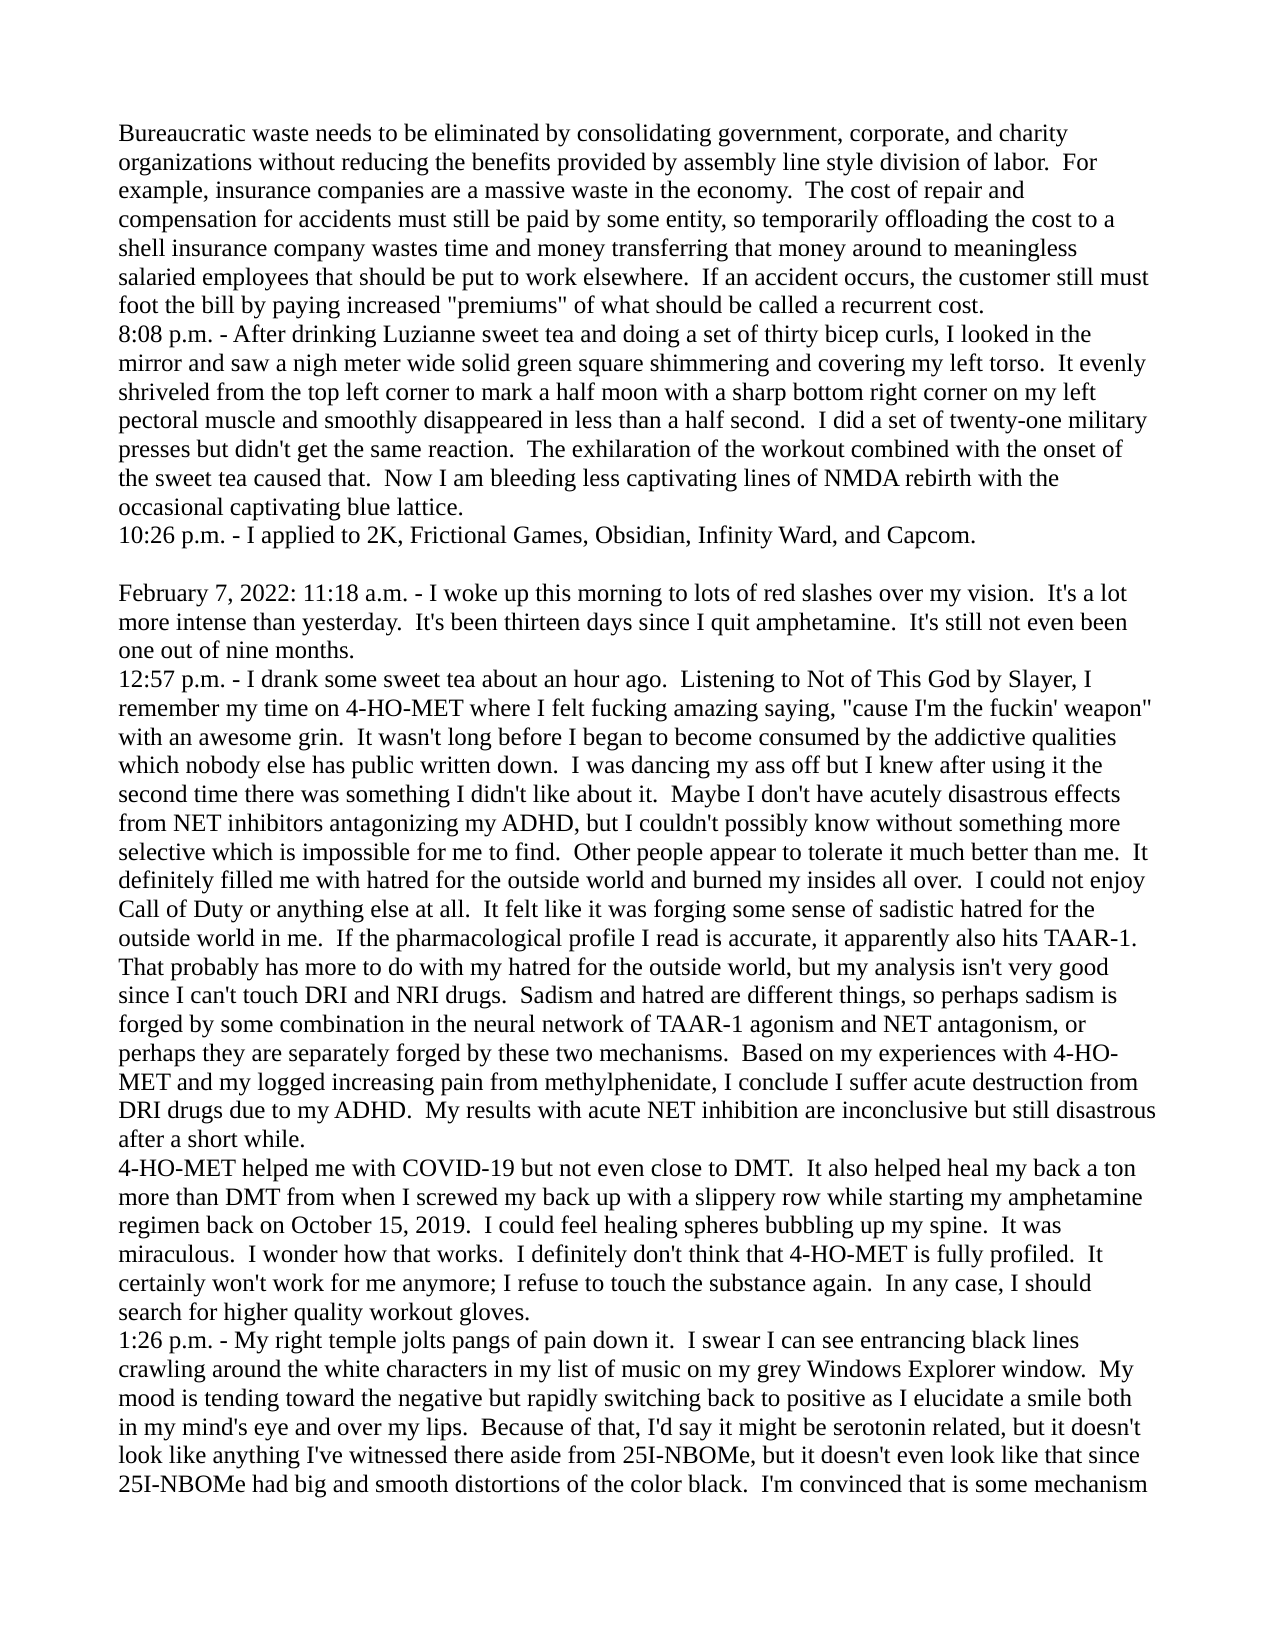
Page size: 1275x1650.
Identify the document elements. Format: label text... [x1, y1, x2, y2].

text Bureaucratic waste needs to be eliminated by consolidating government, corporate, and charity organizations without reducing the benefits provided by assembly line style division of labor. For example, insurance companies are a massive waste in the economy. The cost of repair and compensation for accidents must still be paid by some entity, so temporarily offloading the cost to a shell insurance company wastes time and money transferring that money around to meaningless salaried employees that should be put to work elsewhere. If an accident occurs, the customer still must foot the bill by paying increased "premiums" of what should be called a recurrent cost. [118, 118, 1157, 319]
text 10:26 p.m. - I applied to 2K, Frictional Games, Obsidian, Infinity Ward, and Capcom. [118, 521, 1157, 549]
text 1:26 p.m. - My right temple jolts pangs of pain down it. I swear I can see entrancing black lines crawling around the white characters in my list of music on my grey Windows Explorer window. My mood is tending toward the negative but rapidly switching back to positive as I elucidate a smile both in my mind's eye and over my lips. Because of that, I'd say it might be serotonin related, but it doesn't look like anything I've witnessed there aside from 25I-NBOMe, but it doesn't even look like that since 25I-NBOMe had big and smooth distortions of the color black. I'm convinced that is some mechanism [118, 1326, 1157, 1498]
text 8:08 p.m. - After drinking Luzianne sweet tea and doing a set of thirty bicep curls, I looked in the mirror and saw a nigh meter wide solid green square shimmering and covering my left torso. It evenly shriveled from the top left corner to mark a half moon with a sharp bottom right corner on my left pectoral muscle and smoothly disappeared in less than a half second. I did a set of twenty-one military presses but didn't get the same reaction. The exhilaration of the workout combined with the onset of the sweet tea caused that. Now I am bleeding less captivating lines of NMDA rebirth with the occasional captivating blue lattice. [118, 319, 1157, 521]
text 12:57 p.m. - I drank some sweet tea about an hour ago. Listening to Not of This God by Slayer, I remember my time on 4-HO-MET where I felt fucking amazing saying, "cause I'm the fuckin' weapon" with an awesome grin. It wasn't long before I began to become consumed by the addictive qualities which nobody else has public written down. I was dancing my ass off but I knew after using it the second time there was something I didn't like about it. Maybe I don't have acutely disastrous effects from NET inhibitors antagonizing my ADHD, but I couldn't possibly know without something more selective which is impossible for me to find. Other people appear to tolerate it much better than me. It definitely filled me with hatred for the outside world and burned my insides all over. I could not enjoy Call of Duty or anything else at all. It felt like it was forging some sense of sadistic hatred for the outside world in me. If the pharmacological profile I read is accurate, it apparently also hits TAAR-1. That probably has more to do with my hatred for the outside world, but my analysis isn't very good since I can't touch DRI and NRI drugs. Sadism and hatred are different things, so perhaps sadism is forged by some combination in the neural network of TAAR-1 agonism and NET antagonism, or perhaps they are separately forged by these two mechanisms. Based on my experiences with 4-HO-MET and my logged increasing pain from methylphenidate, I conclude I suffer acute destruction from DRI drugs due to my ADHD. My results with acute NET inhibition are inconclusive but still disastrous after a short while. [118, 664, 1157, 1153]
text February 7, 2022: 11:18 a.m. - I woke up this morning to lots of red slashes over my vision. It's a lot more intense than yesterday. It's been thirteen days since I quit amphetamine. It's still not even been one out of nine months. [118, 578, 1157, 664]
text 4-HO-MET helped me with COVID-19 but not even close to DMT. It also helped heal my back a ton more than DMT from when I screwed my back up with a slippery row while starting my amphetamine regimen back on October 15, 2019. I could feel healing spheres bubbling up my spine. It was miraculous. I wonder how that works. I definitely don't think that 4-HO-MET is fully profiled. It certainly won't work for me anymore; I refuse to touch the substance again. In any case, I should search for higher quality workout gloves. [118, 1153, 1157, 1326]
